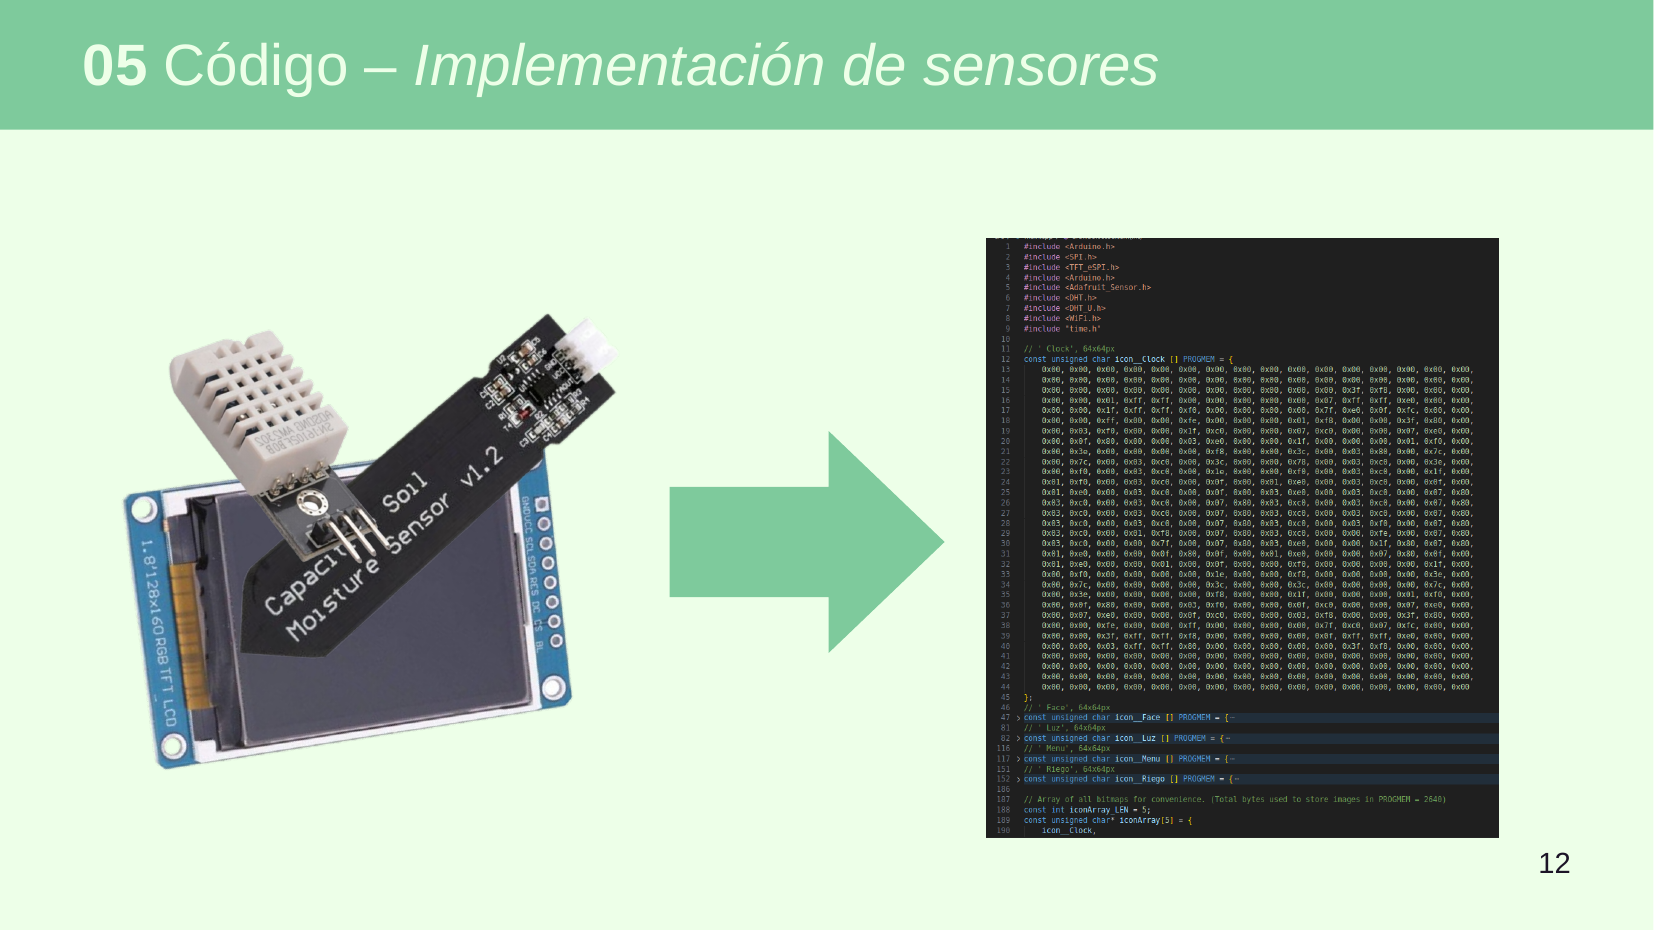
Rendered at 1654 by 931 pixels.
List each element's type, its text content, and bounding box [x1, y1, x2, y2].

picture [986, 238, 1499, 838]
picture [0, 236, 672, 931]
title 05 Código – Implementación de sensores [82, 25, 1571, 106]
text_box [669, 431, 945, 653]
text_box [0, 0, 1654, 130]
